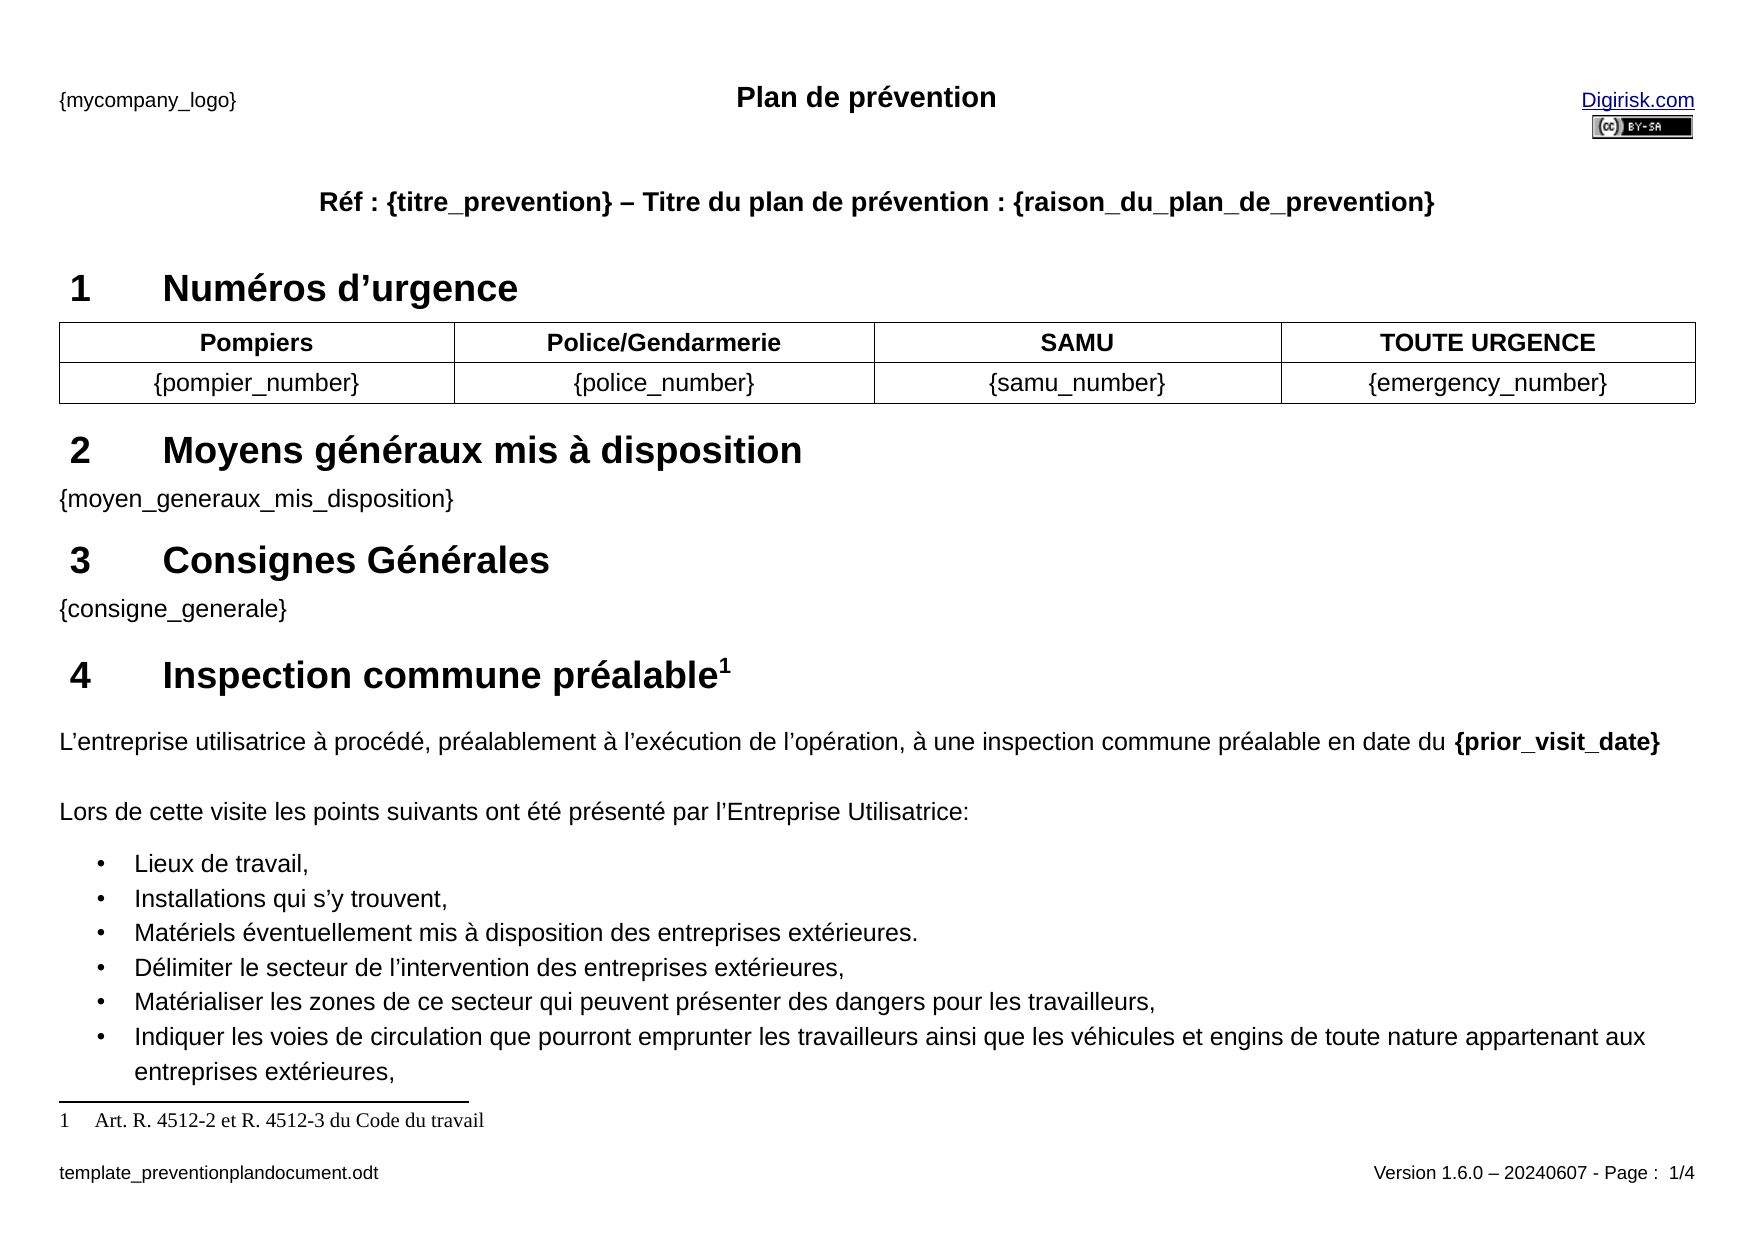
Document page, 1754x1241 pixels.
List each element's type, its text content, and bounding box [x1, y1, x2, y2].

subtitle Consignes Générales [59, 537, 1695, 581]
table_header Pompiers [60, 323, 454, 362]
table_header SAMU [875, 323, 1281, 362]
list Art. R. 4512-2 et R. 4512-3 du Code du travail [59, 1108, 1695, 1132]
table_header Police/Gendarmerie [455, 323, 874, 362]
table_cell {emergency_number} [1282, 363, 1695, 402]
picture [1592, 115, 1693, 139]
table_cell {samu_number} [875, 363, 1281, 402]
list Délimiter le secteur de l’intervention des entreprises extérieures, [97, 953, 1695, 982]
list Matériels éventuellement mis à disposition des entreprises extérieures. [97, 918, 1695, 947]
subtitle Numéros d’urgence [59, 266, 1695, 309]
list Lieux de travail, [97, 849, 1695, 878]
table_header TOUTE URGENCE [1282, 323, 1695, 362]
list Installations qui s’y trouvent, [97, 884, 1695, 912]
subtitle Inspection commune préalable [59, 653, 1695, 697]
list Matérialiser les zones de ce secteur qui peuvent présenter des dangers pour les travailleurs, [97, 987, 1695, 1016]
text L’entreprise utilisatrice à procédé, préalablement à l’exécution de l’opération, à une inspection commune préalable en date du {prior_visit_date} [59, 727, 1695, 756]
text Réf : {titre_prevention} – Titre du plan de prévention : {raison_du_plan_de_prevention} [59, 186, 1695, 217]
table_cell {police_number} [455, 363, 874, 402]
text Lors de cette visite les points suivants ont été présenté par l’Entreprise Utilisatrice: [59, 797, 1695, 826]
text {moyen_generaux_mis_disposition} [59, 484, 1695, 512]
subtitle Moyens généraux mis à disposition [59, 428, 1695, 471]
text {consigne_generale} [59, 594, 1695, 622]
list Indiquer les voies de circulation que pourront emprunter les travailleurs ainsi que les véhicules et engins de toute nature appartenant aux entreprises extérieures, [97, 1022, 1695, 1085]
table_cell {pompier_number} [60, 363, 454, 402]
